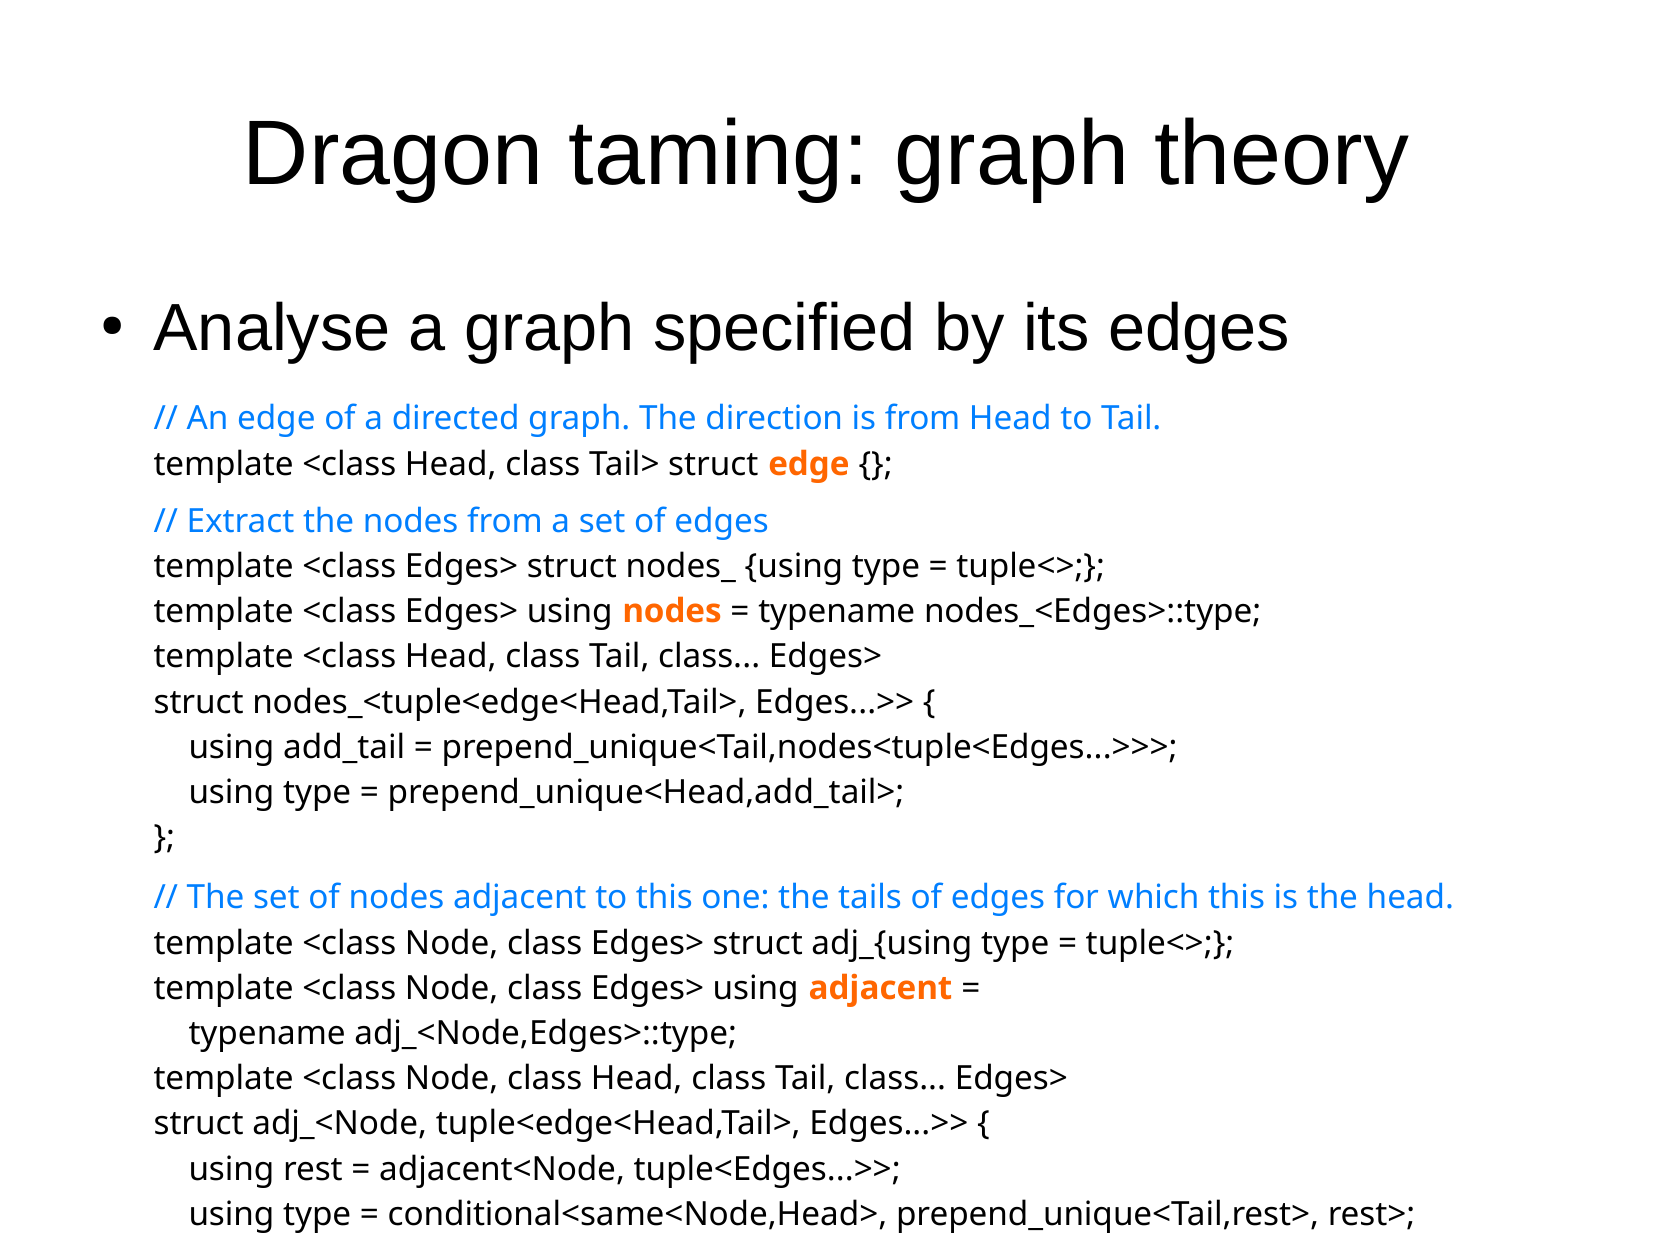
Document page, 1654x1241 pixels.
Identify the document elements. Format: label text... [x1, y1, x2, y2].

title Dragon taming: graph theory [82, 49, 1571, 257]
list Analyse a graph specified by its edges // An edge of a directed graph. The direction is from Head to Tail. template <class Head, class Tail> struct edge {}; // Extract the nodes from a set of edges template <class Edges> struct nodes_ {using type = tuple<>;}; template <class Edges> using nodes = typename nodes_<Edges>::type; template <class Head, class Tail, class... Edges> struct nodes_<tuple<edge<Head,Tail>, Edges...>> { using add_tail = prepend_unique<Tail,nodes<tuple<Edges...>>>; using type = prepend_unique<Head,add_tail>; }; // The set of nodes adjacent to this one: the tails of edges for which this is the head. template <class Node, class Edges> struct adj_{using type = tuple<>;}; template <class Node, class Edges> using adjacent = typename adj_<Node,Edges>::type; template <class Node, class Head, class Tail, class... Edges> struct adj_<Node, tuple<edge<Head,Tail>, Edges...>> { using rest = adjacent<Node, tuple<Edges...>>; using type = conditional<same<Node,Head>, prepend_unique<Tail,rest>, rest>; }; [82, 290, 1571, 1208]
